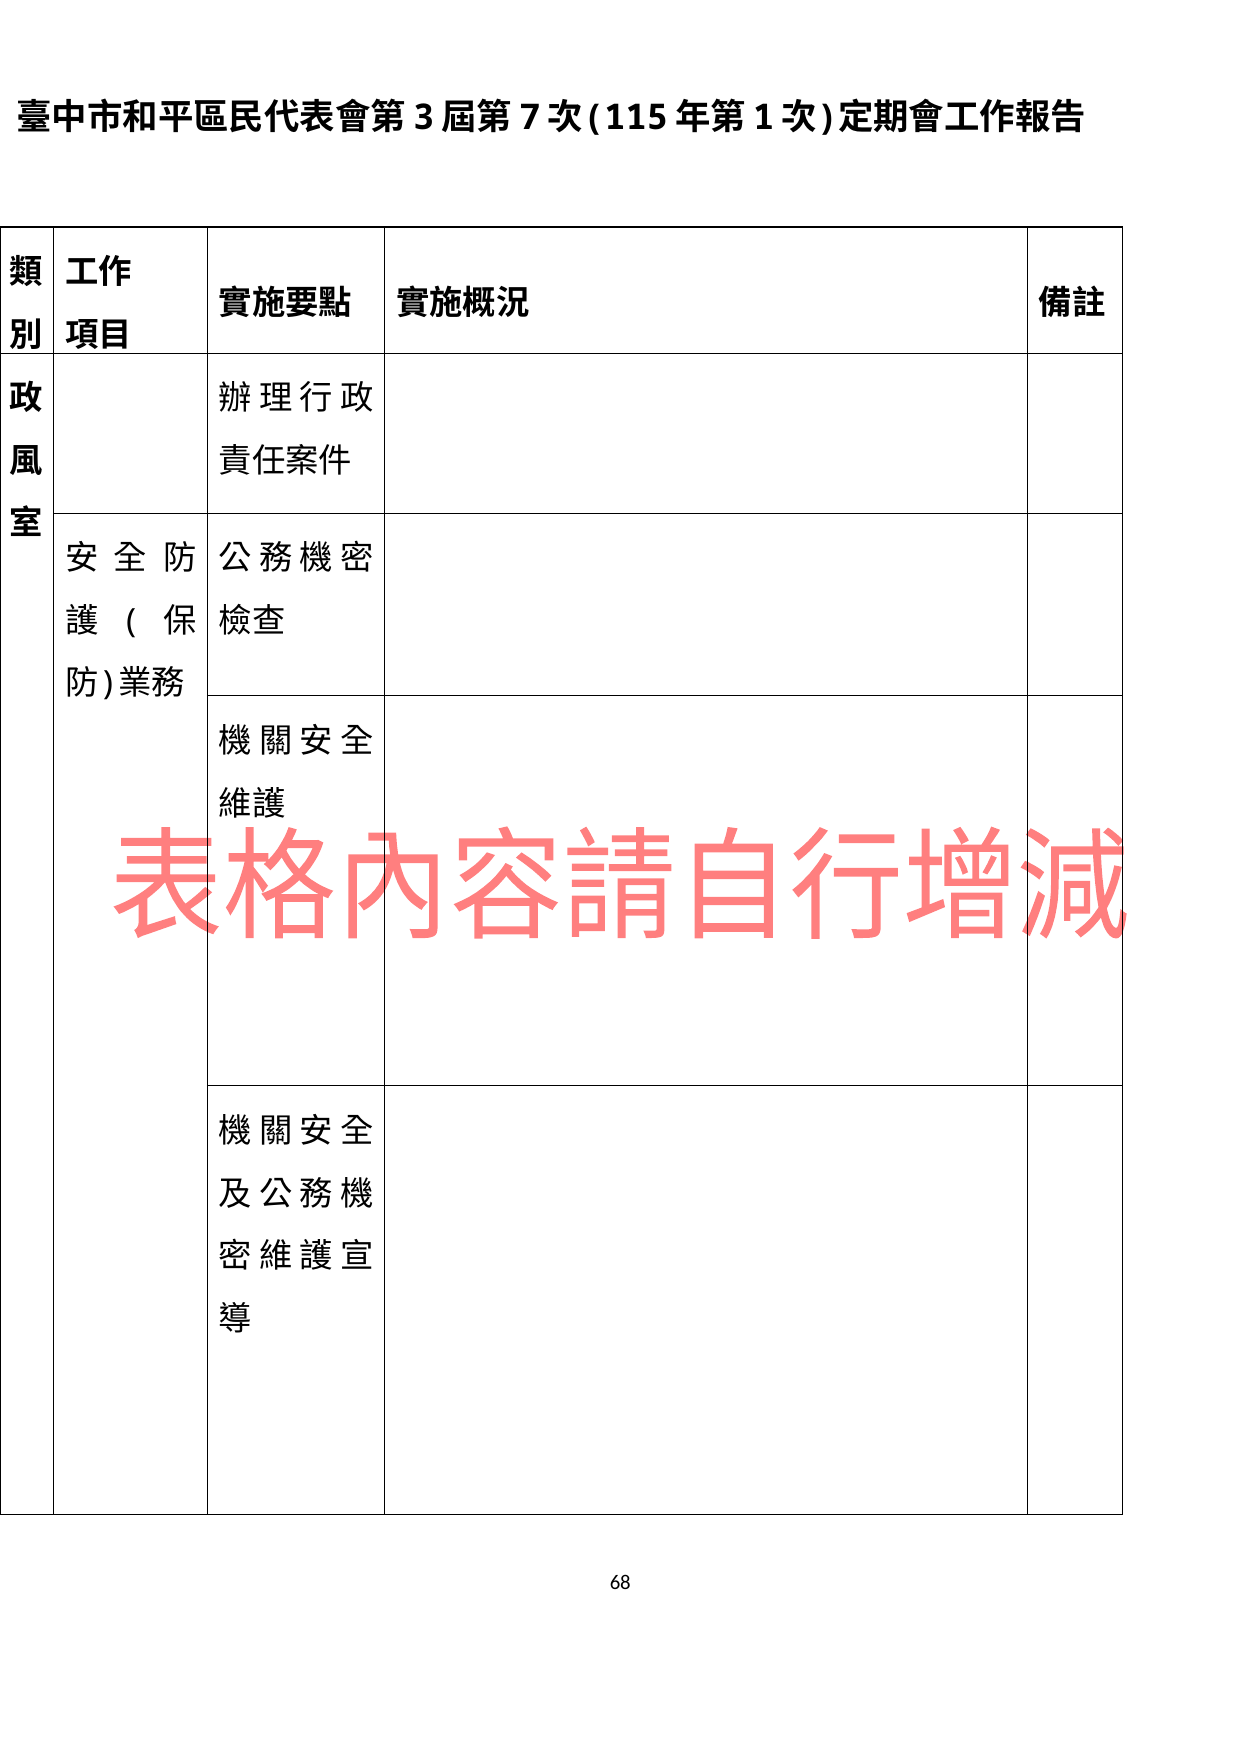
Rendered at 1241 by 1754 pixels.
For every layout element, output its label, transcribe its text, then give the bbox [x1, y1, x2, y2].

table_cell [385, 1086, 1027, 1513]
table_cell [1028, 1086, 1122, 1513]
table_header 備註 [1028, 228, 1122, 352]
table_cell [208, 874, 216, 883]
table_cell [385, 696, 1027, 1085]
table_header 實施概況 [385, 228, 1027, 352]
table_cell 機關安全維護 [208, 696, 384, 1085]
table_cell 辦理行政責任案件 [208, 354, 384, 512]
table_cell [225, 827, 334, 939]
table_cell [838, 834, 895, 844]
table_cell [1102, 855, 1122, 892]
table_cell [348, 854, 384, 939]
table_cell [1064, 880, 1091, 921]
table_cell [358, 872, 384, 911]
table_cell [1063, 864, 1091, 872]
table_header 類別 [1, 228, 53, 352]
table_cell [944, 826, 1009, 886]
table_cell [385, 841, 389, 854]
table_cell [833, 867, 898, 939]
table_cell [1028, 696, 1122, 1085]
table_cell [567, 826, 609, 856]
table_cell [571, 879, 605, 887]
table_cell 政風室 [1, 354, 53, 1513]
table_cell [906, 828, 946, 923]
table_header 實施要點 [208, 228, 384, 352]
table_cell [571, 895, 605, 937]
table_cell [1028, 890, 1046, 937]
table_cell [571, 863, 605, 871]
table_cell 機關安全及公務機密維護宣導 [208, 1086, 384, 1513]
table_cell [1108, 871, 1122, 927]
table_cell 公務機密檢查 [208, 514, 384, 695]
table_cell [1028, 862, 1045, 880]
table_cell [385, 832, 438, 939]
table_cell [458, 826, 554, 861]
table_cell [793, 827, 828, 861]
table_cell [515, 852, 552, 882]
table_cell [1028, 828, 1050, 848]
table_cell [694, 826, 773, 939]
table_cell [208, 922, 219, 935]
table_cell [1022, 920, 1027, 935]
table_cell [1020, 860, 1027, 871]
table_cell [1039, 827, 1122, 939]
table_cell [617, 878, 665, 939]
table_cell [368, 832, 384, 841]
table_cell [385, 514, 1027, 695]
table_header 工作 項目 [54, 228, 207, 352]
table_cell [1028, 354, 1122, 512]
table_cell [792, 853, 833, 939]
table_cell [1028, 514, 1122, 695]
table_cell [459, 852, 496, 883]
table_cell [608, 827, 672, 872]
table_cell [453, 863, 559, 939]
table_cell [113, 827, 207, 939]
table_cell [951, 892, 1003, 939]
table_cell [385, 354, 1027, 512]
table_cell [54, 354, 207, 512]
table_cell 安全防護(保防)業務 [54, 514, 207, 1513]
